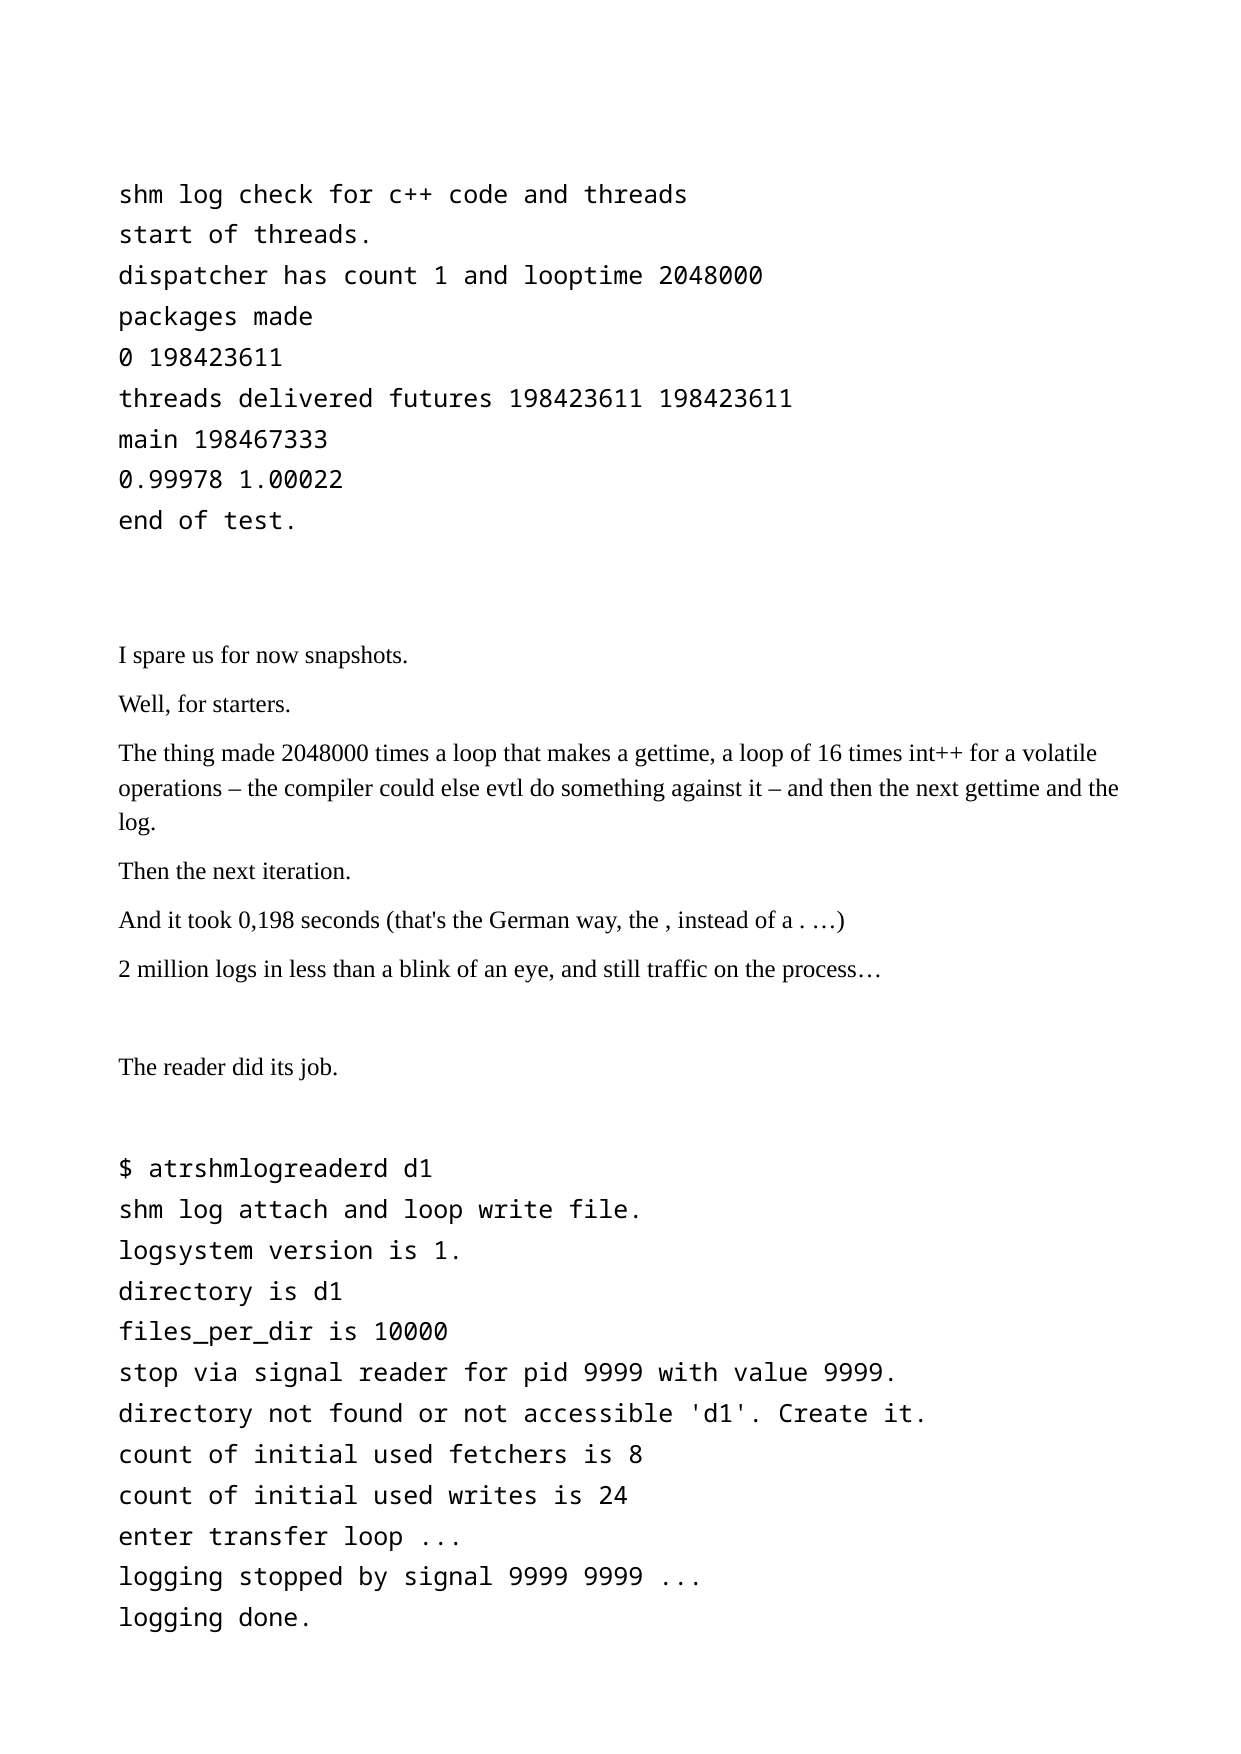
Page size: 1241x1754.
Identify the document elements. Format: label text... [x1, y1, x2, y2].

text $ atrshmlogreaderd d1 shm log attach and loop write file. logsystem version is 1. directory is d1 files_per_dir is 10000 stop via signal reader for pid 9999 with value 9999. directory not found or not accessible 'd1'. Create it. count of initial used fetchers is 8 count of initial used writes is 24 enter transfer loop ... logging stopped by signal 9999 9999 ... logging done. [118, 1151, 1122, 1634]
text The reader did its job. [118, 1052, 1122, 1081]
text shm log check for c++ code and threads start of threads. dispatcher has count 1 and looptime 2048000 packages made 0 198423611 threads delivered futures 198423611 198423611 main 198467333 0.99978 1.00022 end of test. [118, 176, 1122, 619]
text Well, for starters. [118, 689, 1122, 718]
text I spare us for now snapshots. [118, 640, 1122, 669]
text The thing made 2048000 times a loop that makes a gettime, a loop of 16 times int++ for a volatile operations – the compiler could else evtl do something against it – and then the next gettime and the log. [118, 738, 1122, 836]
text And it took 0,198 seconds (that's the German way, the , instead of a . …) [118, 905, 1122, 934]
text Then the next iteration. [118, 856, 1122, 885]
text 2 million logs in less than a blink of an eye, and still traffic on the process… [118, 954, 1122, 983]
